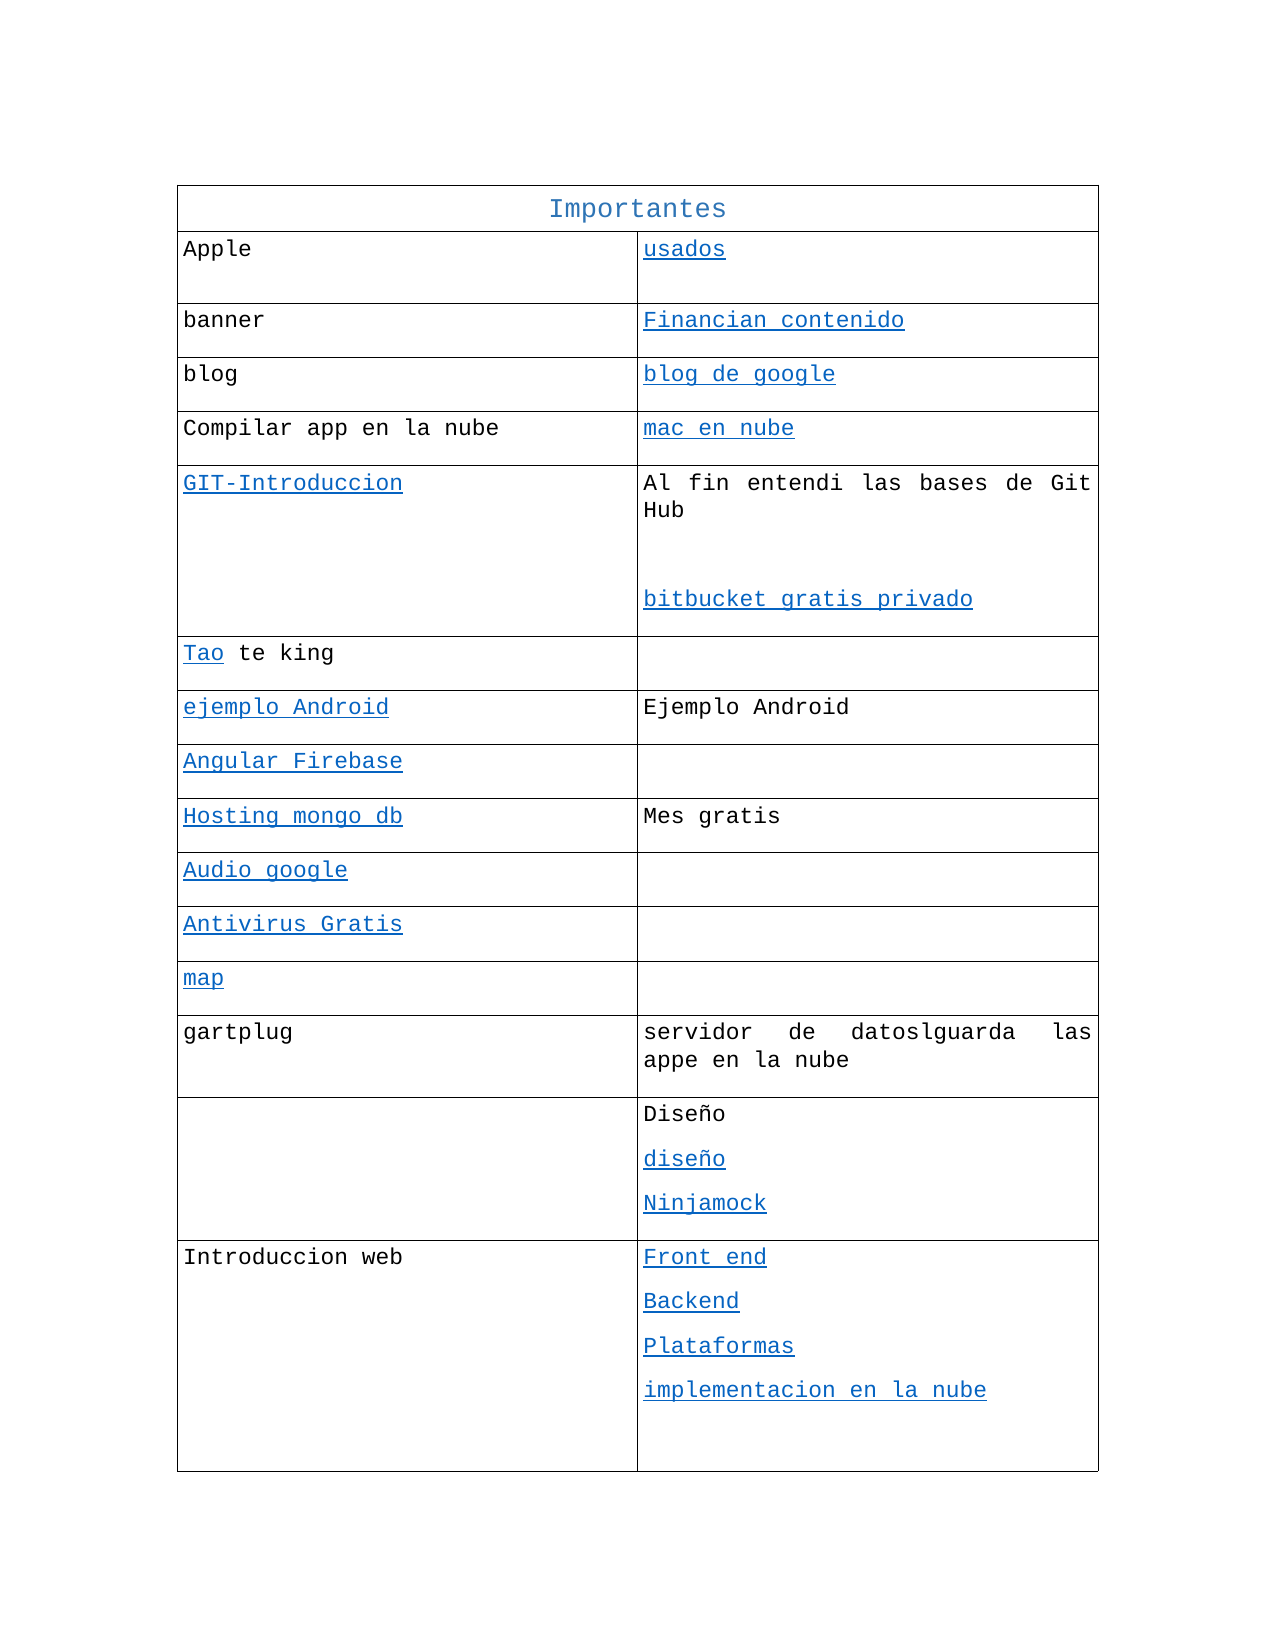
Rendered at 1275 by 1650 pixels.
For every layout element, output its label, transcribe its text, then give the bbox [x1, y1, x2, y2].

table_cell [638, 907, 1098, 961]
table_cell usados [638, 232, 1098, 302]
table_cell Apple [178, 232, 637, 302]
table_cell servidor de datoslguarda las appe en la nube [638, 1016, 1098, 1097]
table_cell map [178, 962, 637, 1015]
table_cell ejemplo Android [178, 691, 637, 744]
table_cell Al fin entendi las bases de Git Hub bitbucket gratis privado [638, 466, 1098, 636]
table_cell GIT-Introduccion [178, 466, 637, 636]
table_cell blog de google [638, 358, 1098, 411]
table_cell Hosting mongo db [178, 799, 637, 852]
table_cell [638, 853, 1098, 906]
table_cell [638, 745, 1098, 798]
table_cell Angular Firebase [178, 745, 637, 798]
table_cell Tao te king [178, 637, 637, 690]
table_cell Front end Backend Plataformas implementacion en la nube [638, 1241, 1098, 1471]
table_cell Audio google [178, 853, 637, 906]
table_cell Mes gratis [638, 799, 1098, 852]
table_cell Compilar app en la nube [178, 412, 637, 465]
table_header Importantes [178, 186, 1098, 231]
table_cell [638, 962, 1098, 1015]
table_cell gartplug [178, 1016, 637, 1097]
table_cell [638, 637, 1098, 690]
table_cell Financian contenido [638, 304, 1098, 357]
table_cell Diseño diseño Ninjamock [638, 1098, 1098, 1239]
table_cell blog [178, 358, 637, 411]
table_cell mac en nube [638, 412, 1098, 465]
table_cell banner [178, 304, 637, 357]
table_cell [178, 1098, 637, 1239]
table_cell Introduccion web [178, 1241, 637, 1471]
table_cell Antivirus Gratis [178, 907, 637, 961]
table_cell Ejemplo Android [638, 691, 1098, 744]
